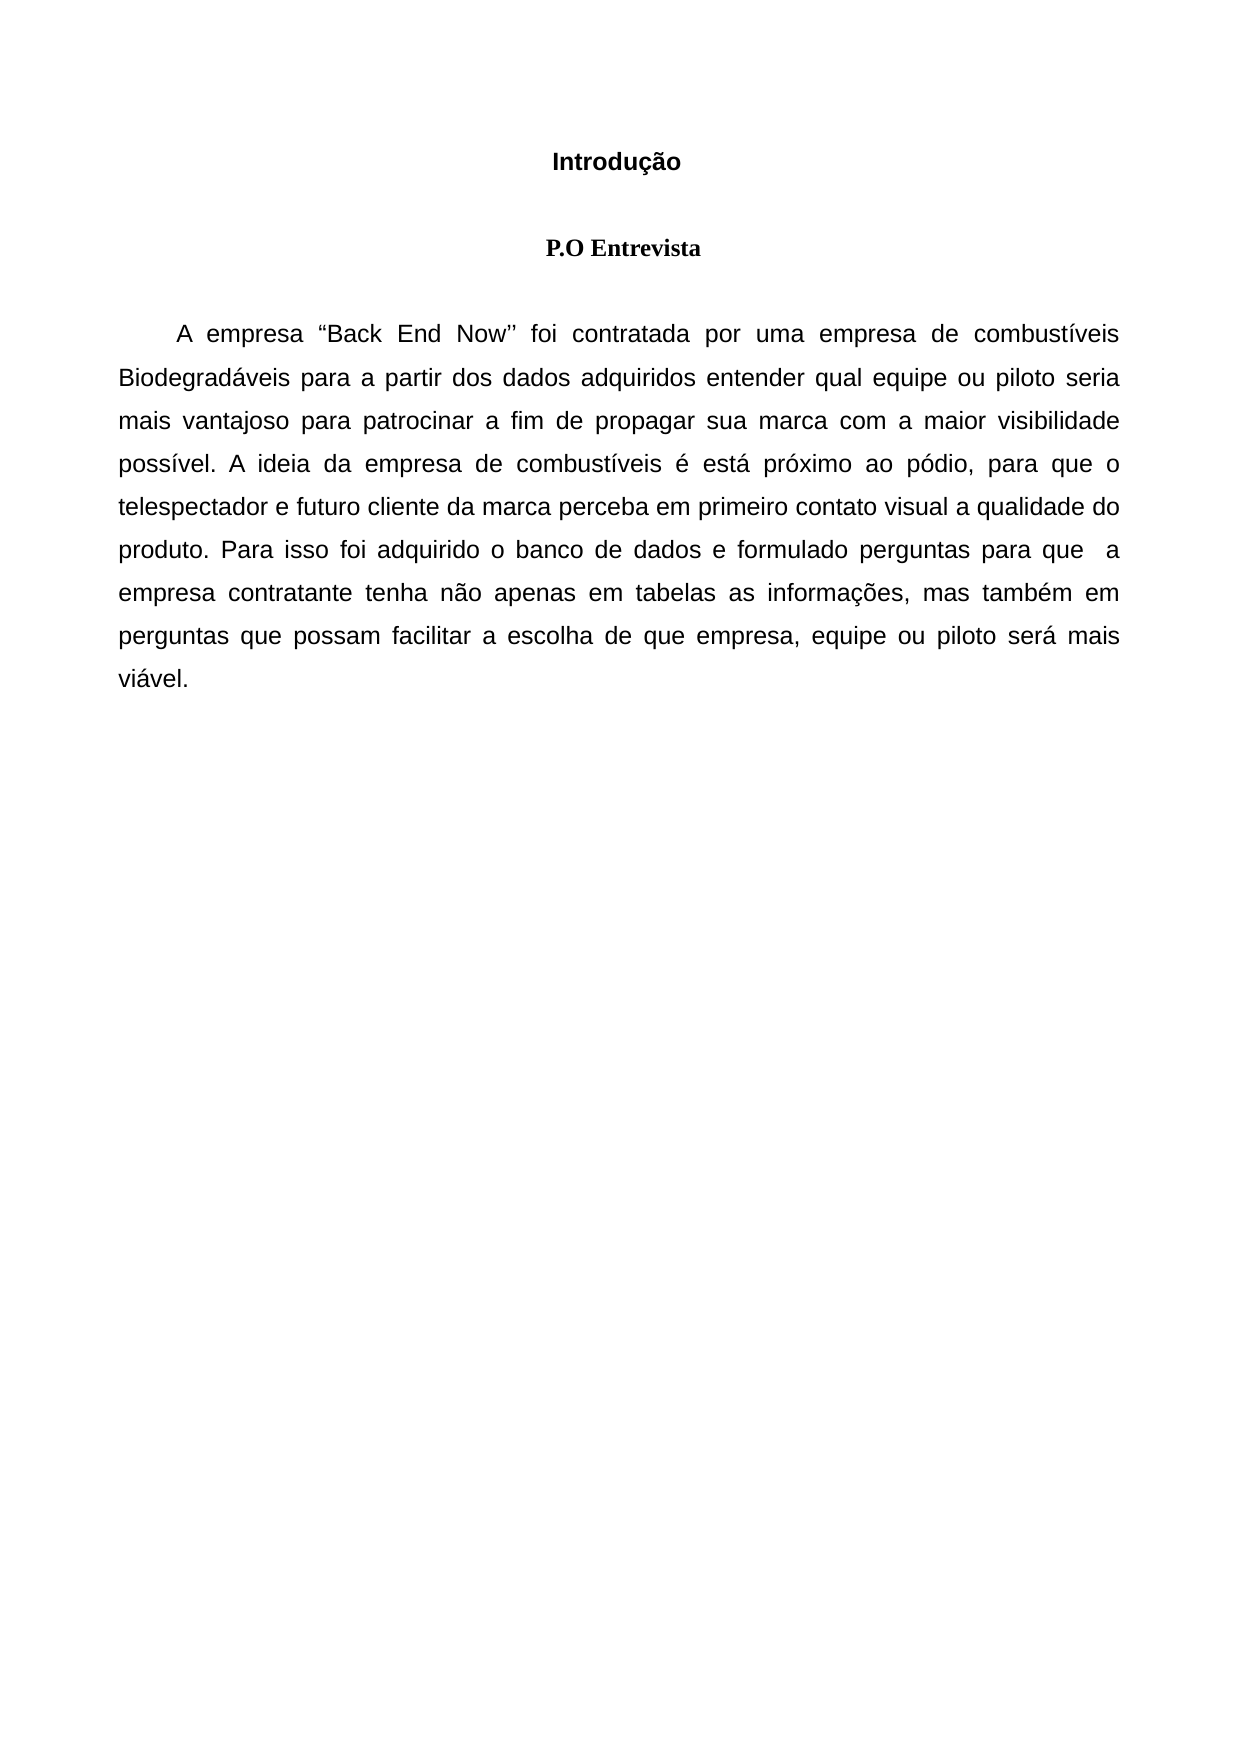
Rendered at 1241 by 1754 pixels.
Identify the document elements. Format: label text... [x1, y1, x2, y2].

text Introdução [118, 147, 1122, 176]
text P.O Entrevista [118, 233, 1122, 262]
text A empresa “Back End Now’’ foi contratada por uma empresa de combustíveis Biodegradáveis para a partir dos dados adquiridos entender qual equipe ou piloto seria mais vantajoso para patrocinar a fim de propagar sua marca com a maior visibilidade possível. A ideia da empresa de combustíveis é está próximo ao pódio, para que o telespectador e futuro cliente da marca perceba em primeiro contato visual a qualidade do produto. Para isso foi adquirido o banco de dados e formulado perguntas para que a empresa contratante tenha não apenas em tabelas as informações, mas também em perguntas que possam facilitar a escolha de que empresa, equipe ou piloto será mais viável. [118, 319, 1122, 693]
